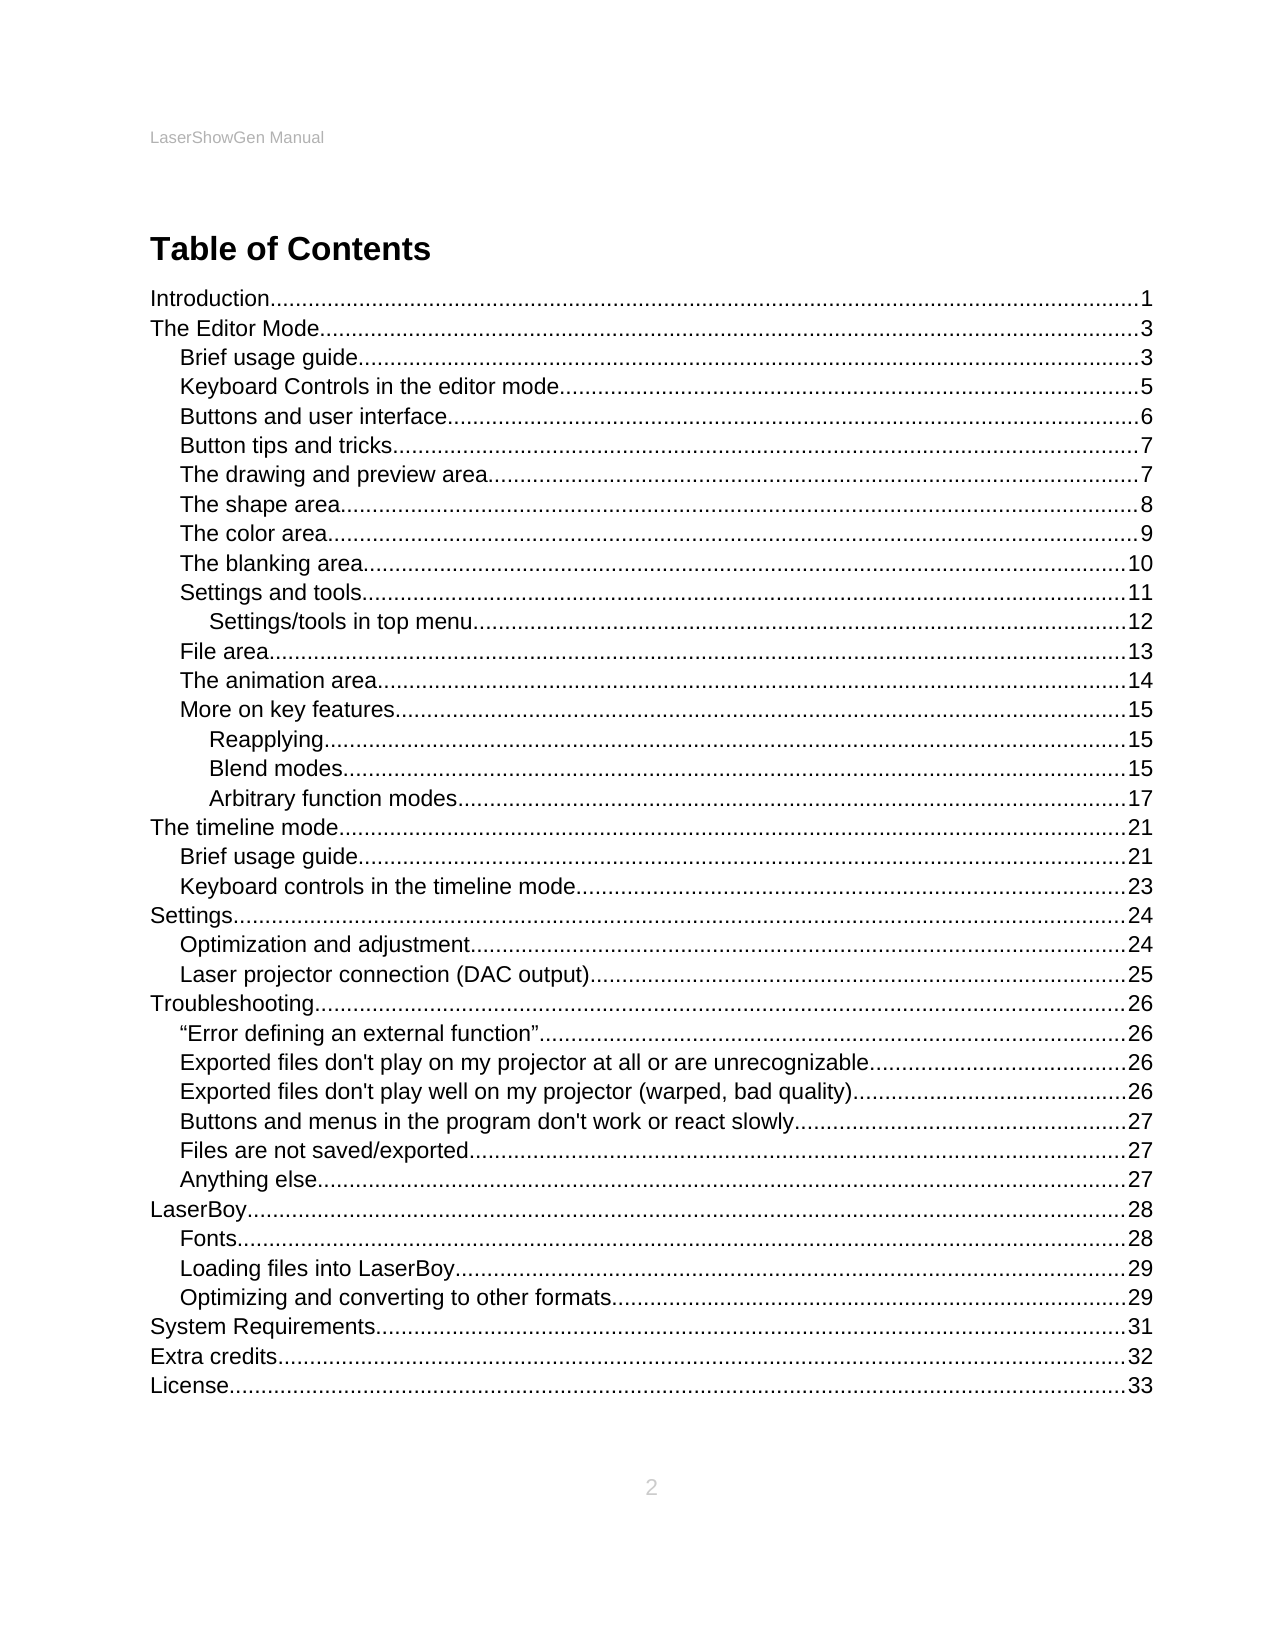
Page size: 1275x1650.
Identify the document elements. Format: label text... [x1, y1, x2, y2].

text Button tips and tricks 7 [179, 433, 1153, 458]
text Fonts 28 [179, 1226, 1153, 1252]
text Buttons and menus in the program don't work or react slowly 27 [179, 1108, 1153, 1134]
text Blend modes 15 [209, 756, 1153, 782]
text Brief usage guide 3 [179, 345, 1153, 370]
text The color area 9 [179, 521, 1153, 547]
text The shape area 8 [179, 492, 1153, 517]
text Files are not saved/exported 27 [179, 1138, 1153, 1163]
text More on key features 15 [179, 697, 1153, 723]
text Keyboard controls in the timeline mode 23 [179, 873, 1153, 899]
subtitle Table of Contents [150, 231, 1153, 268]
text “Error defining an external function” 26 [179, 1020, 1153, 1046]
text Troubleshooting 26 [150, 991, 1153, 1017]
text Settings/tools in top menu 12 [209, 609, 1153, 635]
text System Requirements 31 [150, 1314, 1153, 1340]
text LaserBoy 28 [150, 1197, 1153, 1222]
text Loading files into LaserBoy 29 [179, 1255, 1153, 1281]
text Optimizing and converting to other formats 29 [179, 1285, 1153, 1310]
text Buttons and user interface 6 [179, 403, 1153, 429]
text The animation area 14 [179, 668, 1153, 693]
text Exported files don't play well on my projector (warped, bad quality) 26 [179, 1079, 1153, 1105]
text Brief usage guide 21 [179, 844, 1153, 870]
text Anything else 27 [179, 1167, 1153, 1193]
text Optimization and adjustment 24 [179, 932, 1153, 958]
text Arbitrary function modes 17 [209, 785, 1153, 811]
text Introduction 1 [150, 286, 1153, 312]
text Keyboard Controls in the editor mode 5 [179, 374, 1153, 400]
text License 33 [150, 1373, 1153, 1398]
text File area 13 [179, 638, 1153, 664]
text Laser projector connection (DAC output) 25 [179, 962, 1153, 987]
text The Editor Mode 3 [150, 315, 1153, 341]
text The blanking area 10 [179, 550, 1153, 576]
text The timeline mode 21 [150, 815, 1153, 840]
text Reapplying 15 [209, 727, 1153, 752]
text Extra credits 32 [150, 1343, 1153, 1369]
text The drawing and preview area 7 [179, 462, 1153, 488]
text Settings and tools 11 [179, 580, 1153, 605]
text Settings 24 [150, 903, 1153, 928]
text Exported files don't play on my projector at all or are unrecognizable 26 [179, 1050, 1153, 1075]
